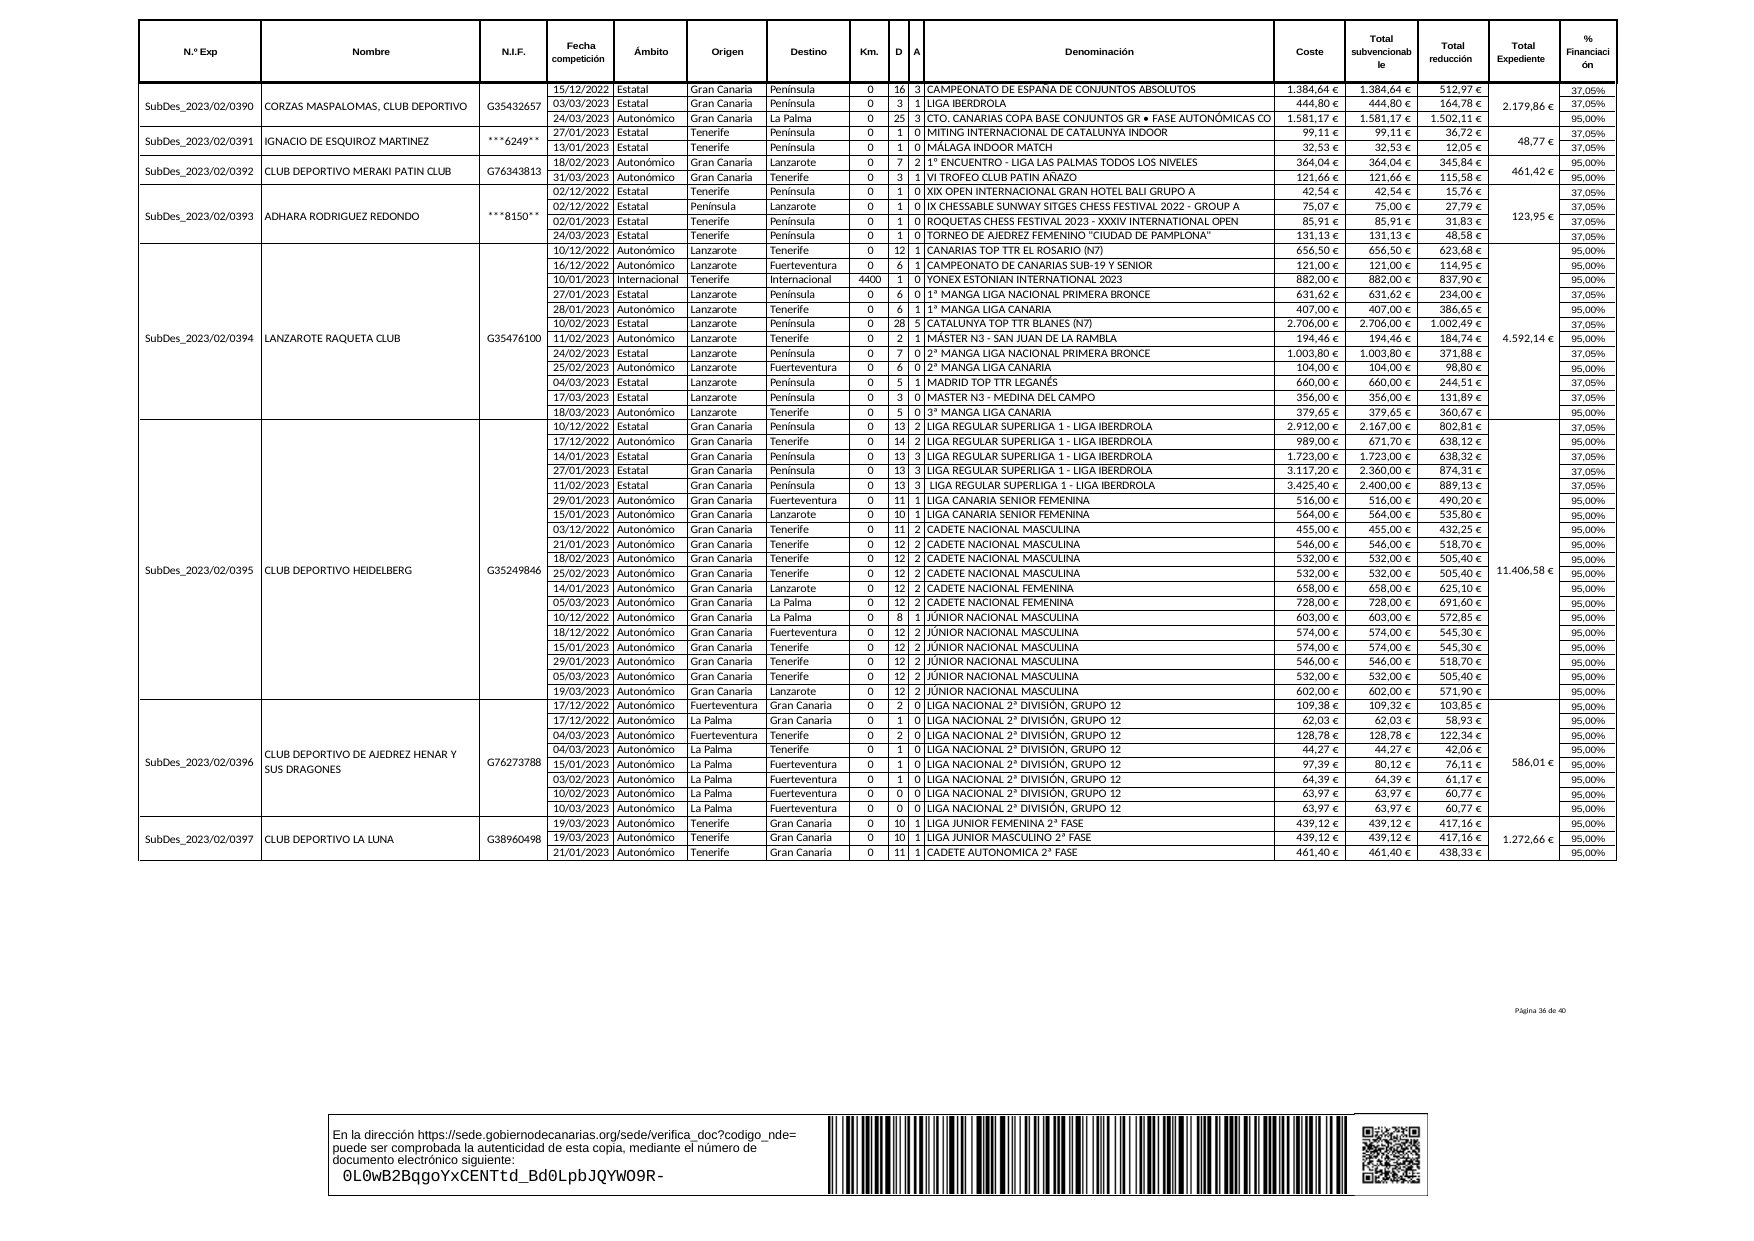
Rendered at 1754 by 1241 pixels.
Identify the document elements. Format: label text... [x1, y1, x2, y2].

table_cell Gran Canaria [688, 538, 766, 552]
table_cell 516,00 € [1275, 494, 1345, 507]
table_cell G38960498 [480, 817, 547, 860]
table_cell 0 [909, 230, 924, 243]
table_cell 37,05% [1560, 140, 1616, 155]
table_cell 2 [909, 597, 924, 610]
text Página 36 de 40 [125, 1006, 1566, 1015]
table_cell Gran Canaria [688, 112, 766, 126]
table_cell 364,04 € [1275, 156, 1345, 170]
table_cell 95,00% [1560, 361, 1616, 375]
table_cell 3 [909, 450, 924, 463]
table_cell 0 [850, 171, 888, 184]
table_cell Fuerteventura [767, 758, 849, 772]
table_cell 42,54 € [1346, 185, 1417, 199]
table_cell 05/03/2023 [548, 597, 613, 610]
table_header A [910, 21, 923, 81]
table_cell SubDes_2023/02/0397 [139, 816, 261, 860]
table_cell 25/02/2023 [548, 362, 613, 375]
table_cell 122,34 € [1418, 729, 1488, 742]
table_cell 3 [909, 465, 924, 478]
table_cell Fuerteventura [767, 773, 849, 787]
table_cell Autonómico [614, 700, 687, 713]
table_cell Península [767, 127, 849, 140]
table_cell MITING INTERNACIONAL DE CATALUNYA INDOOR [925, 127, 1274, 140]
table_cell 2ª MANGA LIGA NACIONAL PRIMERA BRONCE [925, 347, 1274, 361]
table_cell 532,00 € [1275, 553, 1345, 566]
table_cell Autonómico [614, 523, 687, 537]
table_cell 24/03/2023 [548, 230, 613, 243]
table_cell 0 [909, 729, 924, 742]
table_cell Gran Canaria [767, 846, 849, 860]
table_cell 24/03/2023 [548, 112, 613, 126]
table_cell 95,00% [1560, 273, 1616, 287]
table_cell Autonómico [614, 435, 687, 449]
table_cell 407,00 € [1275, 303, 1345, 317]
table_cell 0 [850, 200, 888, 214]
table_cell 128,78 € [1346, 729, 1417, 742]
table_cell 27/01/2023 [548, 127, 613, 140]
table_header Denominación [925, 21, 1273, 81]
table_cell Gran Canaria [688, 626, 766, 640]
table_cell 658,00 € [1275, 582, 1345, 596]
table_cell 364,04 € [1346, 156, 1417, 170]
table_cell CORZAS MASPALOMAS, CLUB DEPORTIVO [262, 84, 479, 126]
table_cell 12 [889, 670, 908, 684]
table_cell 0 [909, 141, 924, 155]
table_cell 5 [889, 406, 908, 419]
table_cell 15/01/2023 [548, 641, 613, 654]
table_cell 0 [850, 538, 888, 552]
table_cell 356,00 € [1275, 391, 1345, 405]
table_cell 4400 [850, 274, 888, 287]
table_cell 625,10 € [1418, 582, 1488, 596]
table_cell 13 [889, 450, 908, 463]
table_cell 1.003,80 € [1275, 347, 1345, 361]
table_cell SubDes_2023/02/0395 [139, 419, 261, 698]
table_cell 95,00% [1560, 743, 1616, 757]
table_cell 17/12/2022 [548, 714, 613, 728]
table_cell 3 [909, 112, 924, 126]
table_header N.I.F. [481, 21, 546, 81]
table_cell 518,70 € [1418, 655, 1488, 669]
table_cell 37,05% [1560, 287, 1616, 302]
table_cell 0 [850, 758, 888, 772]
table_cell 10/12/2022 [548, 244, 613, 258]
table_cell CATALUNYA TOP TTR BLANES (N7) [925, 318, 1274, 331]
table_cell 564,00 € [1346, 509, 1417, 522]
table_cell 80,12 € [1346, 758, 1417, 772]
table_cell 17/12/2022 [548, 700, 613, 713]
table_cell 2 [909, 435, 924, 449]
table_cell 12 [889, 567, 908, 581]
table_cell Autonómico [614, 538, 687, 552]
table_cell 0 [850, 700, 888, 713]
table_cell MÁLAGA INDOOR MATCH [925, 141, 1274, 155]
table_cell Autonómico [614, 788, 687, 801]
table_cell 656,50 € [1275, 244, 1345, 258]
table_cell 0 [909, 744, 924, 757]
table_cell 586,01 € [1489, 700, 1559, 816]
table_cell 1 [889, 230, 908, 243]
table_cell XIX OPEN INTERNACIONAL GRAN HOTEL BALI GRUPO A [925, 185, 1274, 199]
table_cell 95,00% [1560, 170, 1616, 184]
table_cell 27/01/2023 [548, 288, 613, 302]
table_cell 545,30 € [1418, 626, 1488, 640]
table_cell 13 [889, 479, 908, 493]
table_cell Gran Canaria [688, 97, 766, 111]
table_cell 95,00% [1560, 566, 1616, 581]
table_cell Estatal [614, 84, 687, 96]
table_cell 184,74 € [1418, 332, 1488, 346]
table_cell 0 [850, 303, 888, 317]
table_cell 407,00 € [1346, 303, 1417, 317]
table_cell 25 [889, 112, 908, 126]
table_cell 2 [909, 420, 924, 434]
table_cell 1 [909, 611, 924, 625]
table_cell 546,00 € [1275, 538, 1345, 552]
table_cell 6 [889, 362, 908, 375]
table_cell Gran Canaria [688, 655, 766, 669]
table_cell 2 [909, 553, 924, 566]
table_cell 63,97 € [1346, 788, 1417, 801]
table_cell 131,13 € [1346, 230, 1417, 243]
table_cell 85,91 € [1346, 215, 1417, 228]
table_cell 691,60 € [1418, 597, 1488, 610]
table_cell Tenerife [767, 244, 849, 258]
table_cell 0 [850, 494, 888, 507]
table_cell 95,00% [1560, 772, 1616, 787]
table_cell 623,68 € [1418, 244, 1488, 258]
table_cell 1 [889, 127, 908, 140]
table_cell Península [767, 141, 849, 155]
table_cell Autonómico [614, 758, 687, 772]
table_cell 131,13 € [1275, 230, 1345, 243]
table_cell SubDes_2023/02/0390 [139, 84, 261, 126]
table_cell 837,90 € [1418, 274, 1488, 287]
table_cell Gran Canaria [688, 597, 766, 610]
table_cell 0 [850, 230, 888, 243]
table_cell G35249846 [480, 420, 547, 698]
table_cell 42,06 € [1418, 744, 1488, 757]
table_cell 37,05% [1560, 390, 1616, 405]
table_cell 1 [889, 773, 908, 787]
table_cell Fuerteventura [767, 362, 849, 375]
table_cell 602,00 € [1275, 685, 1345, 698]
table_cell JÚNIOR NACIONAL MASCULINA [925, 655, 1274, 669]
table_cell 31/03/2023 [548, 171, 613, 184]
table_cell Estatal [614, 230, 687, 243]
table_cell 2 [909, 567, 924, 581]
table_cell G76273788 [480, 700, 547, 816]
table_cell Tenerife [688, 274, 766, 287]
table_cell 104,00 € [1275, 362, 1345, 375]
table_cell 97,39 € [1275, 758, 1345, 772]
table_cell 5 [889, 376, 908, 390]
table_cell 0 [909, 714, 924, 728]
table_cell LIGA REGULAR SUPERLIGA 1 - LIGA IBERDROLA [925, 420, 1274, 434]
table_cell 14 [889, 435, 908, 449]
table_cell 60,77 € [1418, 802, 1488, 816]
table_cell Península [767, 450, 849, 463]
table_cell 109,32 € [1346, 700, 1417, 713]
table_header Total reducción [1419, 21, 1488, 81]
table_cell 0 [850, 553, 888, 566]
table_cell Autonómico [614, 655, 687, 669]
table_cell 658,00 € [1346, 582, 1417, 596]
table_cell 0 [850, 611, 888, 625]
table_cell 75,00 € [1346, 200, 1417, 214]
table_cell 0 [909, 288, 924, 302]
table_cell 0 [850, 465, 888, 478]
table_cell 0 [850, 832, 888, 845]
table_cell 574,00 € [1275, 641, 1345, 654]
table_cell 10/12/2022 [548, 420, 613, 434]
table_cell 95,00% [1560, 845, 1616, 860]
table_cell 95,00% [1560, 552, 1616, 566]
table_cell 0 [850, 641, 888, 654]
table_header Nombre [262, 21, 479, 81]
table_cell 1 [889, 758, 908, 772]
table_cell 37,05% [1560, 126, 1616, 140]
table_cell 572,85 € [1418, 611, 1488, 625]
table_cell 1 [909, 303, 924, 317]
table_cell Lanzarote [767, 509, 849, 522]
table_cell 0 [850, 817, 888, 831]
table_cell 2.912,00 € [1275, 420, 1345, 434]
table_cell 0 [889, 802, 908, 816]
table_cell Gran Canaria [767, 714, 849, 728]
table_cell 0 [850, 97, 888, 111]
table_header D [890, 21, 908, 81]
table_cell Lanzarote [688, 332, 766, 346]
table_cell 0 [850, 391, 888, 405]
table_cell 37,05% [1560, 214, 1616, 228]
table_cell 03/03/2023 [548, 97, 613, 111]
table_cell Autonómico [614, 685, 687, 698]
table_cell 36,72 € [1418, 127, 1488, 140]
table_cell La Palma [688, 773, 766, 787]
table_cell La Palma [688, 744, 766, 757]
table_cell 103,85 € [1418, 700, 1488, 713]
table_cell 11 [889, 523, 908, 537]
table_cell Autonómico [614, 773, 687, 787]
table_cell JÚNIOR NACIONAL MASCULINA [925, 626, 1274, 640]
table_cell 12 [889, 538, 908, 552]
table_cell 0 [909, 362, 924, 375]
table_cell 109,38 € [1275, 700, 1345, 713]
table_cell 12 [889, 641, 908, 654]
table_cell 1.723,00 € [1346, 450, 1417, 463]
table_cell 461,40 € [1275, 846, 1345, 860]
table_cell 0 [850, 406, 888, 419]
table_cell 7 [889, 156, 908, 170]
table_cell 2.360,00 € [1346, 465, 1417, 478]
table_cell Tenerife [767, 553, 849, 566]
table_cell 603,00 € [1346, 611, 1417, 625]
table_cell 98,80 € [1418, 362, 1488, 375]
table_cell 1 [889, 200, 908, 214]
table_cell Autonómico [614, 846, 687, 860]
table_cell 64,39 € [1275, 773, 1345, 787]
table_cell 21/01/2023 [548, 538, 613, 552]
table_cell 31,83 € [1418, 215, 1488, 228]
table_cell LIGA NACIONAL 2ª DIVISIÓN, GRUPO 12 [925, 714, 1274, 728]
table_cell 95,00% [1560, 625, 1616, 640]
table_cell 0 [850, 84, 888, 96]
table_cell 11.406,58 € [1489, 420, 1559, 698]
table_header N.º Exp [140, 21, 260, 81]
table_cell 02/12/2022 [548, 200, 613, 214]
table_cell 1 [889, 274, 908, 287]
table_cell Península [767, 479, 849, 493]
table_cell 1.384,64 € [1275, 84, 1345, 96]
table_cell Gran Canaria [688, 479, 766, 493]
table_cell IGNACIO DE ESQUIROZ MARTINEZ [262, 127, 479, 155]
table_cell 194,46 € [1275, 332, 1345, 346]
table_cell Lanzarote [688, 288, 766, 302]
table_cell 27/01/2023 [548, 465, 613, 478]
table_cell Estatal [614, 141, 687, 155]
table_cell 602,00 € [1346, 685, 1417, 698]
table_cell 12 [889, 655, 908, 669]
table_cell Estatal [614, 127, 687, 140]
table_cell 32,53 € [1346, 141, 1417, 155]
table_cell 0 [850, 670, 888, 684]
table_cell 234,00 € [1418, 288, 1488, 302]
table_cell Tenerife [688, 846, 766, 860]
table_cell 2 [909, 655, 924, 669]
table_cell 104,00 € [1346, 362, 1417, 375]
table_cell Gran Canaria [688, 171, 766, 184]
table_cell 12 [889, 582, 908, 596]
table_cell 0 [850, 509, 888, 522]
table_cell Lanzarote [688, 362, 766, 375]
table_cell 882,00 € [1346, 274, 1417, 287]
table_cell 444,80 € [1275, 97, 1345, 111]
table_cell 0 [850, 567, 888, 581]
table_cell 564,00 € [1275, 509, 1345, 522]
table_cell 1.272,66 € [1489, 817, 1559, 860]
table_cell 545,30 € [1418, 641, 1488, 654]
table_cell SubDes_2023/02/0393 [139, 184, 261, 243]
table_cell LIGA NACIONAL 2ª DIVISIÓN, GRUPO 12 [925, 788, 1274, 801]
table_cell 1 [909, 97, 924, 111]
table_header Total subvencionab le [1346, 21, 1417, 81]
table_cell CTO. CANARIAS COPA BASE CONJUNTOS GR • FASE AUTONÓMICAS CO [925, 112, 1274, 126]
table_cell 802,81 € [1418, 420, 1488, 434]
table_cell Tenerife [688, 215, 766, 228]
table_cell Autonómico [614, 641, 687, 654]
table_cell 0 [850, 479, 888, 493]
table_cell 37,05% [1560, 346, 1616, 361]
table_cell 24/02/2023 [548, 347, 613, 361]
table_cell 631,62 € [1275, 288, 1345, 302]
table_cell 2ª MANGA LIGA CANARIA [925, 362, 1274, 375]
table_cell La Palma [688, 788, 766, 801]
table_cell 0 [850, 597, 888, 610]
table_cell 16 [889, 84, 908, 96]
table_cell Internacional [767, 274, 849, 287]
table_cell 27,79 € [1418, 200, 1488, 214]
table_cell 0 [850, 127, 888, 140]
table_cell 10/01/2023 [548, 274, 613, 287]
table_cell 18/02/2023 [548, 553, 613, 566]
table_cell Lanzarote [767, 582, 849, 596]
table_cell Gran Canaria [688, 582, 766, 596]
table_cell 29/01/2023 [548, 655, 613, 669]
table_cell 379,65 € [1346, 406, 1417, 419]
table_cell 3 [889, 391, 908, 405]
table_cell 1 [889, 141, 908, 155]
table_cell 1 [909, 832, 924, 845]
table_cell 1 [889, 744, 908, 757]
table_header Ámbito [615, 21, 686, 81]
table_cell ADHARA RODRIGUEZ REDONDO [262, 185, 479, 243]
table_cell 0 [850, 773, 888, 787]
table_cell 15/12/2022 [548, 84, 613, 96]
table_cell 0 [850, 523, 888, 537]
table_cell LIGA CANARIA SENIOR FEMENINA [925, 494, 1274, 507]
table_cell Gran Canaria [688, 156, 766, 170]
table_cell 63,97 € [1275, 788, 1345, 801]
table_cell La Palma [767, 597, 849, 610]
table_cell 15,76 € [1418, 185, 1488, 199]
table_header Origen [688, 21, 766, 81]
table_cell 18/02/2023 [548, 156, 613, 170]
table_cell 0 [909, 200, 924, 214]
table_cell 571,90 € [1418, 685, 1488, 698]
table_cell MADRID TOP TTR LEGANÉS [925, 376, 1274, 390]
table_cell 1 [909, 817, 924, 831]
table_cell LIGA JUNIOR FEMENINA 2ª FASE [925, 817, 1274, 831]
table_cell 0 [909, 391, 924, 405]
table_cell 17/12/2022 [548, 435, 613, 449]
table_cell 44,27 € [1346, 744, 1417, 757]
table_cell 0 [909, 700, 924, 713]
table_cell 131,89 € [1418, 391, 1488, 405]
table_cell Gran Canaria [688, 450, 766, 463]
table_cell 6 [889, 288, 908, 302]
table_cell 379,65 € [1275, 406, 1345, 419]
table_cell 516,00 € [1346, 494, 1417, 507]
table_cell Autonómico [614, 156, 687, 170]
table_cell 728,00 € [1275, 597, 1345, 610]
picture [1354, 1113, 1428, 1196]
table_cell Lanzarote [688, 347, 766, 361]
table_cell Fuerteventura [767, 788, 849, 801]
table_cell 164,78 € [1418, 97, 1488, 111]
table_cell Fuerteventura [688, 729, 766, 742]
table_cell 95,00% [1560, 728, 1616, 742]
table_cell 417,16 € [1418, 832, 1488, 845]
table_cell 0 [909, 127, 924, 140]
table_cell 386,65 € [1418, 303, 1488, 317]
table_cell 16/12/2022 [548, 259, 613, 272]
table_cell Estatal [614, 215, 687, 228]
table_cell CADETE NACIONAL MASCULINA [925, 523, 1274, 537]
table_cell MÁSTER N3 - SAN JUAN DE LA RAMBLA [925, 332, 1274, 346]
table_cell Autonómico [614, 729, 687, 742]
table_cell 04/03/2023 [548, 376, 613, 390]
table_cell 17/03/2023 [548, 391, 613, 405]
table_cell Autonómico [614, 611, 687, 625]
table_cell Autonómico [614, 832, 687, 845]
table_cell CADETE NACIONAL FEMENINA [925, 597, 1274, 610]
table_cell 546,00 € [1275, 655, 1345, 669]
table_cell 95,00% [1560, 669, 1616, 684]
table_cell 37,05% [1560, 478, 1616, 493]
table_cell 37,05% [1560, 375, 1616, 390]
table_cell 12 [889, 685, 908, 698]
table_cell 3ª MANGA LIGA CANARIA [925, 406, 1274, 419]
table_cell 0 [909, 185, 924, 199]
table_cell Península [767, 465, 849, 478]
table_cell Gran Canaria [688, 685, 766, 698]
table_cell 2.179,86 € [1489, 84, 1559, 126]
table_cell 1 [889, 215, 908, 228]
table_cell 1.581,17 € [1275, 112, 1345, 126]
table_cell 95,00% [1560, 111, 1616, 126]
table_cell 2.706,00 € [1275, 318, 1345, 331]
table_cell 360,67 € [1418, 406, 1488, 419]
table_cell 10 [889, 832, 908, 845]
table_cell Gran Canaria [688, 567, 766, 581]
table_cell 18/03/2023 [548, 406, 613, 419]
table_cell Península [767, 376, 849, 390]
table_cell LIGA IBERDROLA [925, 97, 1274, 111]
table_header Fecha competición [548, 21, 613, 81]
table_cell Autonómico [614, 817, 687, 831]
table_cell 461,42 € [1489, 156, 1559, 184]
table_cell Lanzarote [767, 685, 849, 698]
table_cell Península [767, 185, 849, 199]
table_cell ROQUETAS CHESS FESTIVAL 2023 - XXXIV INTERNATIONAL OPEN [925, 215, 1274, 228]
table_cell La Palma [688, 714, 766, 728]
table_cell LIGA REGULAR SUPERLIGA 1 - LIGA IBERDROLA [925, 479, 1274, 493]
table_cell Autonómico [614, 744, 687, 757]
table_cell 121,66 € [1346, 171, 1417, 184]
table_cell 1 [909, 494, 924, 507]
table_cell Tenerife [688, 817, 766, 831]
table_cell 2.706,00 € [1346, 318, 1417, 331]
table_cell Fuerteventura [688, 700, 766, 713]
table_cell 631,62 € [1346, 288, 1417, 302]
table_cell Estatal [614, 288, 687, 302]
table_cell Gran Canaria [688, 465, 766, 478]
table_cell 2 [909, 641, 924, 654]
table_cell 28 [889, 318, 908, 331]
table_cell 0 [850, 802, 888, 816]
table_cell 95,00% [1560, 757, 1616, 772]
table_cell Autonómico [614, 494, 687, 507]
table_cell Lanzarote [688, 376, 766, 390]
table_cell IX CHESSABLE SUNWAY SITGES CHESS FESTIVAL 2022 - GROUP A [925, 200, 1274, 214]
table_cell 0 [850, 744, 888, 757]
table_cell 989,00 € [1275, 435, 1345, 449]
table_cell 3 [909, 84, 924, 96]
table_cell 2 [909, 685, 924, 698]
table_cell 546,00 € [1346, 655, 1417, 669]
table_cell 13 [889, 465, 908, 478]
table_cell 671,70 € [1346, 435, 1417, 449]
table_cell 61,17 € [1418, 773, 1488, 787]
table_cell Autonómico [614, 670, 687, 684]
table_cell 0 [850, 685, 888, 698]
table_cell 02/12/2022 [548, 185, 613, 199]
table_cell 0 [850, 244, 888, 258]
table_cell Estatal [614, 318, 687, 331]
table_cell 1 [909, 171, 924, 184]
table_cell 0 [850, 788, 888, 801]
table_cell Autonómico [614, 714, 687, 728]
table_cell 95,00% [1560, 258, 1616, 272]
table_cell 99,11 € [1346, 127, 1417, 140]
table_cell 3.117,20 € [1275, 465, 1345, 478]
table_cell 0 [850, 332, 888, 346]
table_cell 535,80 € [1418, 509, 1488, 522]
table_cell 58,93 € [1418, 714, 1488, 728]
table_cell 0 [850, 626, 888, 640]
table_cell La Palma [767, 611, 849, 625]
table_cell 574,00 € [1346, 641, 1417, 654]
table_cell Estatal [614, 97, 687, 111]
table_cell 37,05% [1560, 464, 1616, 478]
table_cell Tenerife [767, 171, 849, 184]
table_cell 95,00% [1560, 640, 1616, 654]
table_cell Estatal [614, 479, 687, 493]
table_cell 417,16 € [1418, 817, 1488, 831]
table_cell Autonómico [614, 362, 687, 375]
table_cell 2 [889, 700, 908, 713]
table_cell 3 [889, 97, 908, 111]
table_cell 1 [889, 185, 908, 199]
table_cell 532,00 € [1275, 567, 1345, 581]
table_cell Lanzarote [688, 391, 766, 405]
table_cell 123,95 € [1489, 185, 1559, 243]
table_cell 2 [909, 582, 924, 596]
table_cell ***8150** [480, 185, 547, 243]
table_cell Tenerife [767, 523, 849, 537]
table_cell 1 [909, 509, 924, 522]
table_cell 64,39 € [1346, 773, 1417, 787]
table_cell Gran Canaria [688, 509, 766, 522]
table_cell 8 [889, 611, 908, 625]
table_cell 2 [909, 523, 924, 537]
table_cell 0 [850, 420, 888, 434]
table_cell 0 [909, 773, 924, 787]
table_cell 439,12 € [1346, 832, 1417, 845]
table_cell Estatal [614, 465, 687, 478]
table_cell 95,00% [1560, 331, 1616, 346]
table_cell 95,00% [1560, 801, 1616, 816]
table_header Coste [1275, 21, 1344, 81]
table_cell Península [767, 420, 849, 434]
table_cell G35476100 [480, 244, 547, 419]
table_cell 0 [850, 714, 888, 728]
table_cell Estatal [614, 185, 687, 199]
table_cell VI TROFEO CLUB PATIN AÑAZO [925, 171, 1274, 184]
table_cell 2.167,00 € [1346, 420, 1417, 434]
table_cell Fuerteventura [767, 802, 849, 816]
table_cell Lanzarote [688, 244, 766, 258]
table_cell 6 [889, 259, 908, 272]
table_cell 0 [850, 376, 888, 390]
table_cell 37,05% [1560, 81, 1616, 96]
table_cell 95,00% [1560, 434, 1616, 449]
table_cell Autonómico [614, 332, 687, 346]
table_cell 4.592,14 € [1489, 244, 1559, 419]
table_cell G35432657 [480, 84, 547, 126]
table_cell La Palma [688, 758, 766, 772]
table_cell 95,00% [1560, 493, 1616, 507]
table_cell 1 [909, 846, 924, 860]
table_cell 603,00 € [1275, 611, 1345, 625]
table_cell 889,13 € [1418, 479, 1488, 493]
table_cell 12 [889, 553, 908, 566]
table_cell 1º ENCUENTRO - LIGA LAS PALMAS TODOS LOS NIVELES [925, 156, 1274, 170]
table_cell CAMPEONATO DE ESPAÑA DE CONJUNTOS ABSOLUTOS [925, 84, 1274, 96]
table_cell 28/01/2023 [548, 303, 613, 317]
table_cell 95,00% [1560, 243, 1616, 258]
table_cell 371,88 € [1418, 347, 1488, 361]
table_cell 15/01/2023 [548, 758, 613, 772]
table_cell 1 [909, 259, 924, 272]
table_cell 444,80 € [1346, 97, 1417, 111]
table_cell 6 [889, 303, 908, 317]
table_cell Gran Canaria [688, 420, 766, 434]
table_cell CLUB DEPORTIVO DE AJEDREZ HENAR Y SUS DRAGONES [262, 700, 479, 816]
table_cell Gran Canaria [767, 700, 849, 713]
table_cell 1 [909, 376, 924, 390]
table_cell 10 [889, 817, 908, 831]
table_cell 505,40 € [1418, 553, 1488, 566]
table_cell 1.384,64 € [1346, 84, 1417, 96]
table_cell 438,33 € [1418, 846, 1488, 860]
table_cell Península [767, 84, 849, 96]
table_cell 03/12/2022 [548, 523, 613, 537]
table_cell Autonómico [614, 802, 687, 816]
table_cell 2 [909, 538, 924, 552]
table_cell 12 [889, 244, 908, 258]
table_cell LIGA REGULAR SUPERLIGA 1 - LIGA IBERDROLA [925, 465, 1274, 478]
table_cell LIGA JUNIOR MASCULINO 2ª FASE [925, 832, 1274, 845]
table_cell Autonómico [614, 303, 687, 317]
table_cell Lanzarote [688, 259, 766, 272]
table_cell 37,05% [1560, 449, 1616, 463]
picture [828, 1116, 1347, 1194]
table_cell Tenerife [767, 303, 849, 317]
table_cell CADETE NACIONAL MASCULINA [925, 553, 1274, 566]
table_cell 574,00 € [1346, 626, 1417, 640]
table_cell 638,32 € [1418, 450, 1488, 463]
table_cell Autonómico [614, 112, 687, 126]
table_cell 12 [889, 597, 908, 610]
table_cell Gran Canaria [688, 494, 766, 507]
table_cell 3 [909, 479, 924, 493]
table_cell 0 [909, 788, 924, 801]
table_cell Estatal [614, 450, 687, 463]
table_cell 95,00% [1560, 405, 1616, 419]
table_cell 0 [909, 215, 924, 228]
table_cell 0 [909, 758, 924, 772]
table_cell 1 [909, 332, 924, 346]
table_cell 19/03/2023 [548, 685, 613, 698]
table_cell Península [767, 347, 849, 361]
table_cell 439,12 € [1275, 832, 1345, 845]
table_cell Lanzarote [688, 303, 766, 317]
table_cell Autonómico [614, 259, 687, 272]
table_cell 11 [889, 494, 908, 507]
table_cell Estatal [614, 376, 687, 390]
table_cell 63,97 € [1275, 802, 1345, 816]
table_cell 95,00% [1560, 816, 1616, 831]
table_cell 7 [889, 347, 908, 361]
table_cell SubDes_2023/02/0396 [139, 699, 261, 816]
table_cell 128,78 € [1275, 729, 1345, 742]
table_cell 95,00% [1560, 581, 1616, 596]
table_cell 95,00% [1560, 654, 1616, 669]
table_cell Tenerife [767, 538, 849, 552]
table_cell CLUB DEPORTIVO LA LUNA [262, 817, 479, 860]
table_cell 04/03/2023 [548, 729, 613, 742]
table_cell 05/03/2023 [548, 670, 613, 684]
table_cell 656,50 € [1346, 244, 1417, 258]
table_cell 95,00% [1560, 699, 1616, 713]
table_cell Tenerife [688, 141, 766, 155]
table_cell Fuerteventura [767, 259, 849, 272]
table_cell 114,95 € [1418, 259, 1488, 272]
table_cell 0 [850, 156, 888, 170]
table_cell 356,00 € [1346, 391, 1417, 405]
table_cell 439,12 € [1346, 817, 1417, 831]
table_cell 95,00% [1560, 155, 1616, 170]
table_cell CAMPEONATO DE CANARIAS SUB-19 Y SENIOR [925, 259, 1274, 272]
table_cell 99,11 € [1275, 127, 1345, 140]
table_cell 345,84 € [1418, 156, 1488, 170]
table_cell CANARIAS TOP TTR EL ROSARIO (N7) [925, 244, 1274, 258]
table_cell 62,03 € [1346, 714, 1417, 728]
table_cell La Palma [767, 112, 849, 126]
table_cell 3.425,40 € [1275, 479, 1345, 493]
table_cell Gran Canaria [688, 611, 766, 625]
table_cell Autonómico [614, 626, 687, 640]
table_cell 505,40 € [1418, 670, 1488, 684]
table_cell Autonómico [614, 553, 687, 566]
table_cell 0 [909, 802, 924, 816]
table_cell 2 [909, 626, 924, 640]
table_cell Península [767, 215, 849, 228]
table_cell 10/03/2023 [548, 802, 613, 816]
table_cell Autonómico [614, 597, 687, 610]
table_cell 0 [850, 362, 888, 375]
table_cell Península [767, 97, 849, 111]
table_cell 505,40 € [1418, 567, 1488, 581]
table_cell 2 [889, 729, 908, 742]
table_cell 455,00 € [1346, 523, 1417, 537]
table_cell 10/02/2023 [548, 318, 613, 331]
table_cell 0 [850, 347, 888, 361]
table_cell 439,12 € [1275, 817, 1345, 831]
table_cell 95,00% [1560, 508, 1616, 522]
table_cell 13/01/2023 [548, 141, 613, 155]
table_cell Península [767, 288, 849, 302]
table_cell 19/03/2023 [548, 817, 613, 831]
table_cell 60,77 € [1418, 788, 1488, 801]
table_cell Tenerife [688, 185, 766, 199]
table_cell LIGA NACIONAL 2ª DIVISIÓN, GRUPO 12 [925, 729, 1274, 742]
table_cell 0 [909, 274, 924, 287]
table_cell LIGA NACIONAL 2ª DIVISIÓN, GRUPO 12 [925, 773, 1274, 787]
table_cell Tenerife [767, 567, 849, 581]
table_cell Gran Canaria [688, 641, 766, 654]
table_cell 62,03 € [1275, 714, 1345, 728]
table_cell 37,05% [1560, 317, 1616, 331]
table_cell 11 [889, 846, 908, 860]
table_cell 660,00 € [1275, 376, 1345, 390]
table_cell Lanzarote [688, 406, 766, 419]
table_cell Estatal [614, 420, 687, 434]
table_cell 29/01/2023 [548, 494, 613, 507]
table_cell 95,00% [1560, 684, 1616, 698]
table_cell 32,53 € [1275, 141, 1345, 155]
table_cell 2.400,00 € [1346, 479, 1417, 493]
table_cell 95,00% [1560, 522, 1616, 537]
table_cell 546,00 € [1346, 538, 1417, 552]
table_cell 1.002,49 € [1418, 318, 1488, 331]
table_cell 2 [909, 670, 924, 684]
table_cell 532,00 € [1346, 553, 1417, 566]
table_cell 1 [909, 244, 924, 258]
table_cell Tenerife [767, 744, 849, 757]
table_cell JÚNIOR NACIONAL MASCULINA [925, 685, 1274, 698]
table_header Total Expediente [1490, 21, 1559, 81]
table_cell 490,20 € [1418, 494, 1488, 507]
table_cell Península [767, 230, 849, 243]
table_cell Tenerife [767, 332, 849, 346]
table_cell 95,00% [1560, 787, 1616, 801]
table_cell 42,54 € [1275, 185, 1345, 199]
table_cell YONEX ESTONIAN INTERNATIONAL 2023 [925, 274, 1274, 287]
table_cell Autonómico [614, 582, 687, 596]
table_cell 48,77 € [1489, 127, 1559, 155]
table_cell 574,00 € [1275, 626, 1345, 640]
table_cell 95,00% [1560, 596, 1616, 610]
table_cell 1ª MANGA LIGA NACIONAL PRIMERA BRONCE [925, 288, 1274, 302]
table_cell Tenerife [688, 230, 766, 243]
table_cell 532,00 € [1346, 670, 1417, 684]
table_cell 0 [909, 406, 924, 419]
table_cell 1.723,00 € [1275, 450, 1345, 463]
table_cell 37,05% [1560, 184, 1616, 199]
table_cell G76343813 [480, 156, 547, 184]
table_cell 0 [850, 435, 888, 449]
table_cell 3 [889, 171, 908, 184]
table_cell Estatal [614, 200, 687, 214]
table_cell 48,58 € [1418, 230, 1488, 243]
table_cell SubDes_2023/02/0392 [139, 155, 261, 184]
table_cell 518,70 € [1418, 538, 1488, 552]
table_cell LIGA REGULAR SUPERLIGA 1 - LIGA IBERDROLA [925, 450, 1274, 463]
table_cell Lanzarote [767, 156, 849, 170]
table_cell 0 [850, 112, 888, 126]
table_cell 660,00 € [1346, 376, 1417, 390]
table_cell LIGA NACIONAL 2ª DIVISIÓN, GRUPO 12 [925, 744, 1274, 757]
table_cell Autonómico [614, 171, 687, 184]
table_cell ***6249** [480, 127, 547, 155]
table_cell JÚNIOR NACIONAL MASCULINA [925, 670, 1274, 684]
table_cell 95,00% [1560, 537, 1616, 552]
table_cell 512,97 € [1418, 84, 1488, 96]
table_cell Gran Canaria [688, 84, 766, 96]
table_cell 21/01/2023 [548, 846, 613, 860]
table_cell 532,00 € [1275, 670, 1345, 684]
table_cell 121,00 € [1346, 259, 1417, 272]
table_cell 85,91 € [1275, 215, 1345, 228]
table_cell 12,05 € [1418, 141, 1488, 155]
table_cell 461,40 € [1346, 846, 1417, 860]
table_cell 15/01/2023 [548, 509, 613, 522]
table_cell 115,58 € [1418, 171, 1488, 184]
table_cell SubDes_2023/02/0394 [139, 243, 261, 419]
table_cell JÚNIOR NACIONAL MASCULINA [925, 641, 1274, 654]
table_cell 2 [909, 156, 924, 170]
table_cell 0 [850, 729, 888, 742]
table_cell 12 [889, 626, 908, 640]
table_cell 76,11 € [1418, 758, 1488, 772]
table_cell CADETE AUTONOMICA 2ª FASE [925, 846, 1274, 860]
table_cell 5 [909, 318, 924, 331]
table_cell 638,12 € [1418, 435, 1488, 449]
table_cell 0 [850, 318, 888, 331]
table_cell Tenerife [688, 832, 766, 845]
table_cell 728,00 € [1346, 597, 1417, 610]
table_cell TORNEO DE AJEDREZ FEMENINO "CIUDAD DE PAMPLONA" [925, 230, 1274, 243]
table_cell LIGA NACIONAL 2ª DIVISIÓN, GRUPO 12 [925, 700, 1274, 713]
table_cell 0 [850, 185, 888, 199]
table_cell 25/02/2023 [548, 567, 613, 581]
table_cell Fuerteventura [767, 494, 849, 507]
table_cell 95,00% [1560, 302, 1616, 317]
table_cell 121,00 € [1275, 259, 1345, 272]
table_cell 95,00% [1560, 713, 1616, 728]
table_cell Tenerife [767, 655, 849, 669]
table_cell 882,00 € [1275, 274, 1345, 287]
table_cell LIGA REGULAR SUPERLIGA 1 - LIGA IBERDROLA [925, 435, 1274, 449]
table_cell LANZAROTE RAQUETA CLUB [262, 244, 479, 419]
table_cell Gran Canaria [688, 523, 766, 537]
table_cell 0 [850, 288, 888, 302]
table_cell CLUB DEPORTIVO HEIDELBERG [262, 420, 479, 698]
table_cell La Palma [688, 802, 766, 816]
table_cell LIGA NACIONAL 2ª DIVISIÓN, GRUPO 12 [925, 758, 1274, 772]
table_cell 0 [850, 655, 888, 669]
table_cell 432,25 € [1418, 523, 1488, 537]
table_cell Gran Canaria [688, 435, 766, 449]
table_cell 14/01/2023 [548, 450, 613, 463]
table_cell 18/12/2022 [548, 626, 613, 640]
table_cell Autonómico [614, 406, 687, 419]
table_cell 63,97 € [1346, 802, 1417, 816]
table_cell Gran Canaria [767, 817, 849, 831]
table_cell 14/01/2023 [548, 582, 613, 596]
table_cell 874,31 € [1418, 465, 1488, 478]
table_cell Tenerife [767, 435, 849, 449]
table_cell Tenerife [767, 641, 849, 654]
table_cell 1.581,17 € [1346, 112, 1417, 126]
table_cell 244,51 € [1418, 376, 1488, 390]
table_cell Gran Canaria [688, 670, 766, 684]
table_cell 1ª MANGA LIGA CANARIA [925, 303, 1274, 317]
table_cell 194,46 € [1346, 332, 1417, 346]
table_cell CLUB DEPORTIVO MERAKI PATIN CLUB [262, 156, 479, 184]
table_cell 37,05% [1560, 199, 1616, 214]
table_header Destino [768, 21, 849, 81]
table_cell Fuerteventura [767, 626, 849, 640]
table_cell 10 [889, 509, 908, 522]
table_cell 0 [850, 215, 888, 228]
table_cell 02/01/2023 [548, 215, 613, 228]
table_cell 04/03/2023 [548, 744, 613, 757]
table_cell 37,05% [1560, 229, 1616, 243]
table_cell 95,00% [1560, 610, 1616, 625]
table_cell 0 [850, 259, 888, 272]
table_cell 10/12/2022 [548, 611, 613, 625]
table_cell 1.502,11 € [1418, 112, 1488, 126]
table_cell 75,07 € [1275, 200, 1345, 214]
table_cell Estatal [614, 347, 687, 361]
table_cell 0 [850, 582, 888, 596]
table_cell Península [688, 200, 766, 214]
table_cell 0 [889, 788, 908, 801]
table_cell 1 [889, 714, 908, 728]
table_cell 455,00 € [1275, 523, 1345, 537]
table_cell CADETE NACIONAL MASCULINA [925, 567, 1274, 581]
table_cell 13 [889, 420, 908, 434]
table_cell 121,66 € [1275, 171, 1345, 184]
table_cell 37,05% [1560, 419, 1616, 434]
table_cell 0 [850, 450, 888, 463]
table_cell 11/02/2023 [548, 332, 613, 346]
table_cell 0 [850, 141, 888, 155]
table_cell 1.003,80 € [1346, 347, 1417, 361]
table_header % Financiaci ón [1561, 21, 1616, 81]
table_cell MASTER N3 - MEDINA DEL CAMPO [925, 391, 1274, 405]
table_cell Gran Canaria [767, 832, 849, 845]
table_cell Estatal [614, 391, 687, 405]
table_cell Península [767, 318, 849, 331]
table_cell 11/02/2023 [548, 479, 613, 493]
table_cell 95,00% [1560, 831, 1616, 845]
table_cell Península [767, 391, 849, 405]
table_cell 0 [909, 347, 924, 361]
table_cell 10/02/2023 [548, 788, 613, 801]
table_cell JÚNIOR NACIONAL MASCULINA [925, 611, 1274, 625]
table_cell Tenerife [767, 670, 849, 684]
table_cell CADETE NACIONAL FEMENINA [925, 582, 1274, 596]
table_cell LIGA CANARIA SENIOR FEMENINA [925, 509, 1274, 522]
table_cell 19/03/2023 [548, 832, 613, 845]
table_cell Lanzarote [688, 318, 766, 331]
table_cell 0 [850, 846, 888, 860]
table_cell Tenerife [767, 406, 849, 419]
table_cell Tenerife [688, 127, 766, 140]
table_cell 03/02/2023 [548, 773, 613, 787]
table_cell SubDes_2023/02/0391 [139, 126, 261, 155]
table_cell LIGA NACIONAL 2ª DIVISIÓN, GRUPO 12 [925, 802, 1274, 816]
table_cell Tenerife [767, 729, 849, 742]
table_cell Lanzarote [767, 200, 849, 214]
table_header Km. [851, 21, 888, 81]
table_cell Autonómico [614, 244, 687, 258]
table_cell Internacional [614, 274, 687, 287]
table_cell Gran Canaria [688, 553, 766, 566]
table_cell 532,00 € [1346, 567, 1417, 581]
table_cell CADETE NACIONAL MASCULINA [925, 538, 1274, 552]
table_cell Autonómico [614, 567, 687, 581]
table_cell 37,05% [1560, 96, 1616, 111]
table_cell Autonómico [614, 509, 687, 522]
table_cell 2 [889, 332, 908, 346]
table_cell 44,27 € [1275, 744, 1345, 757]
